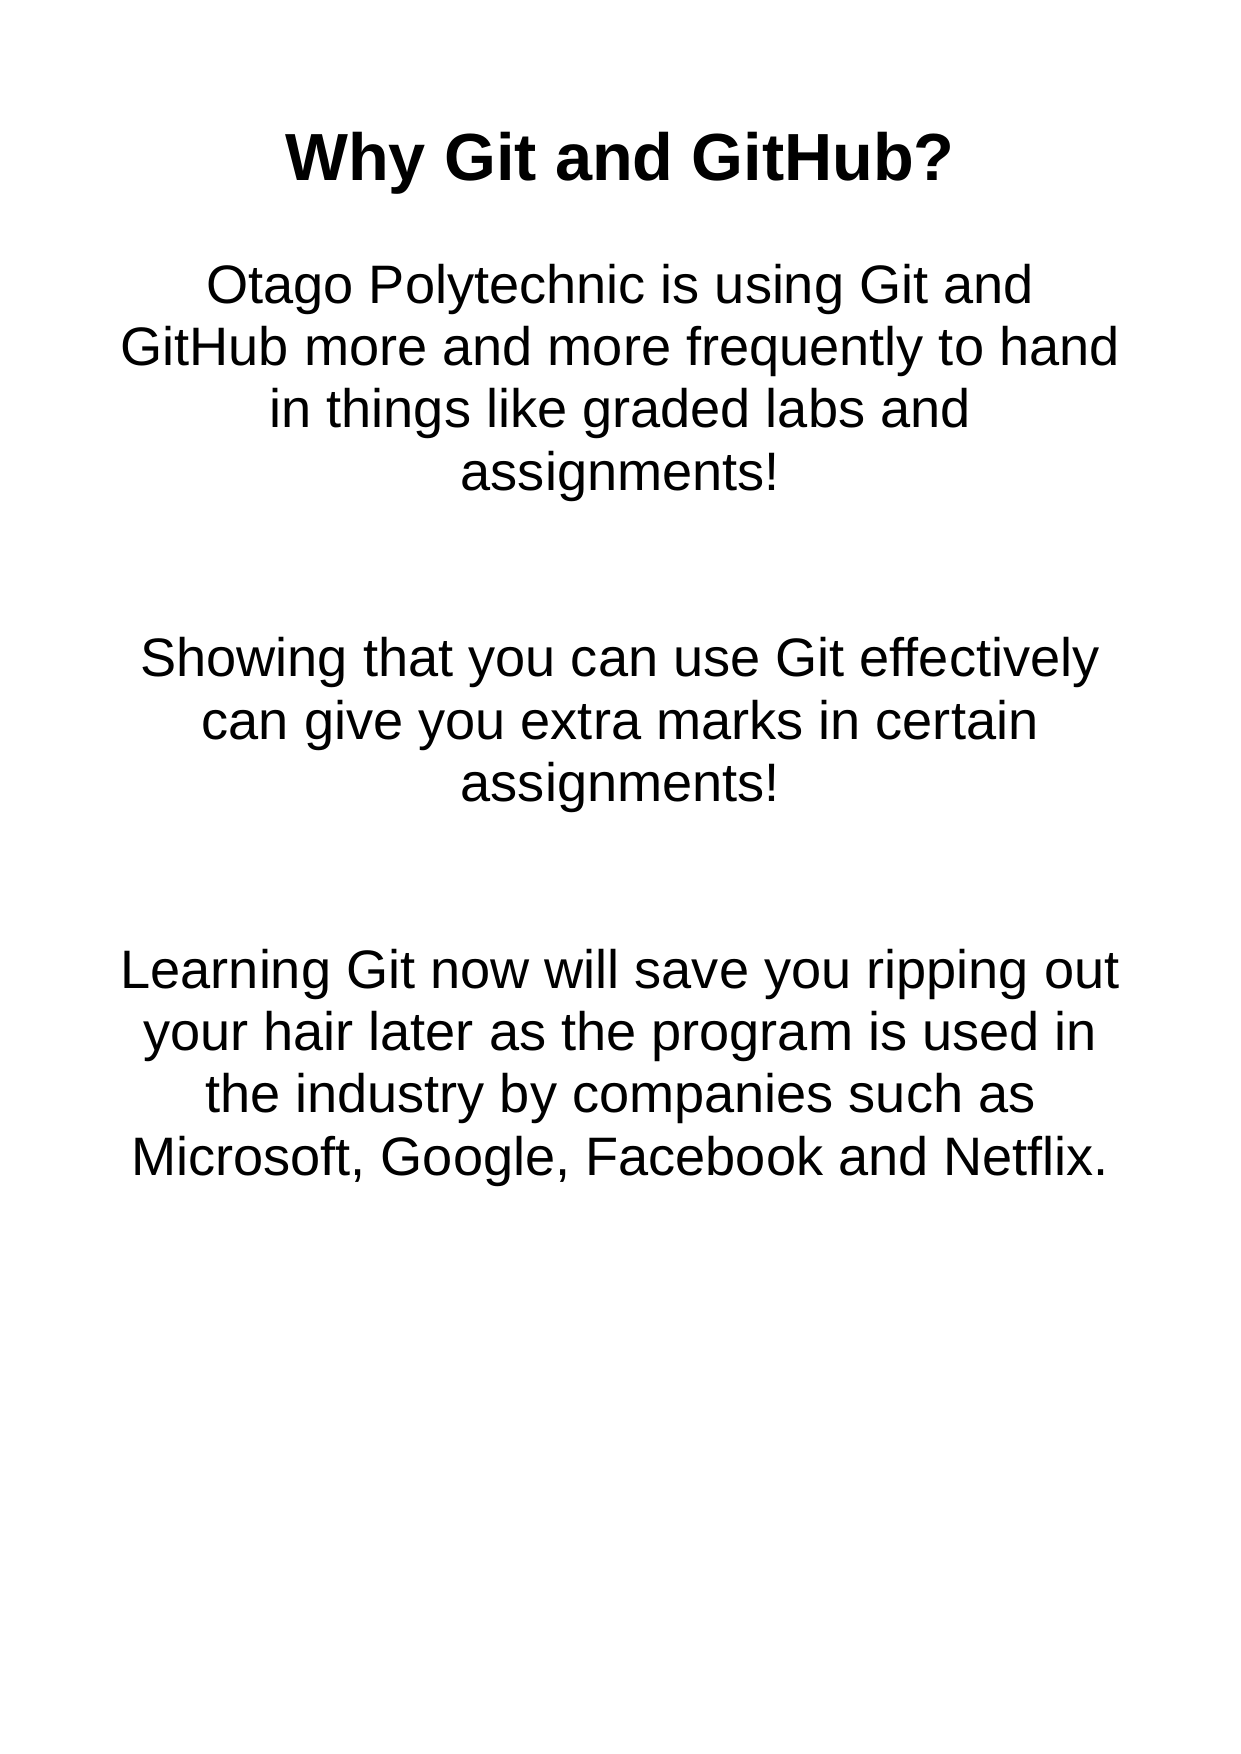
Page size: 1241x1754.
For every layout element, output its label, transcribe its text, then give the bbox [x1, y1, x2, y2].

text Showing that you can use Git effectively can give you extra marks in certain assignments! [118, 626, 1122, 813]
text Otago Polytechnic is using Git and GitHub more and more frequently to hand in things like graded labs and assignments! [118, 252, 1122, 501]
text Why Git and GitHub? [118, 118, 1122, 195]
text Learning Git now will save you ripping out your hair later as the program is used in the industry by companies such as Microsoft, Google, Facebook and Netflix. [118, 937, 1122, 1187]
